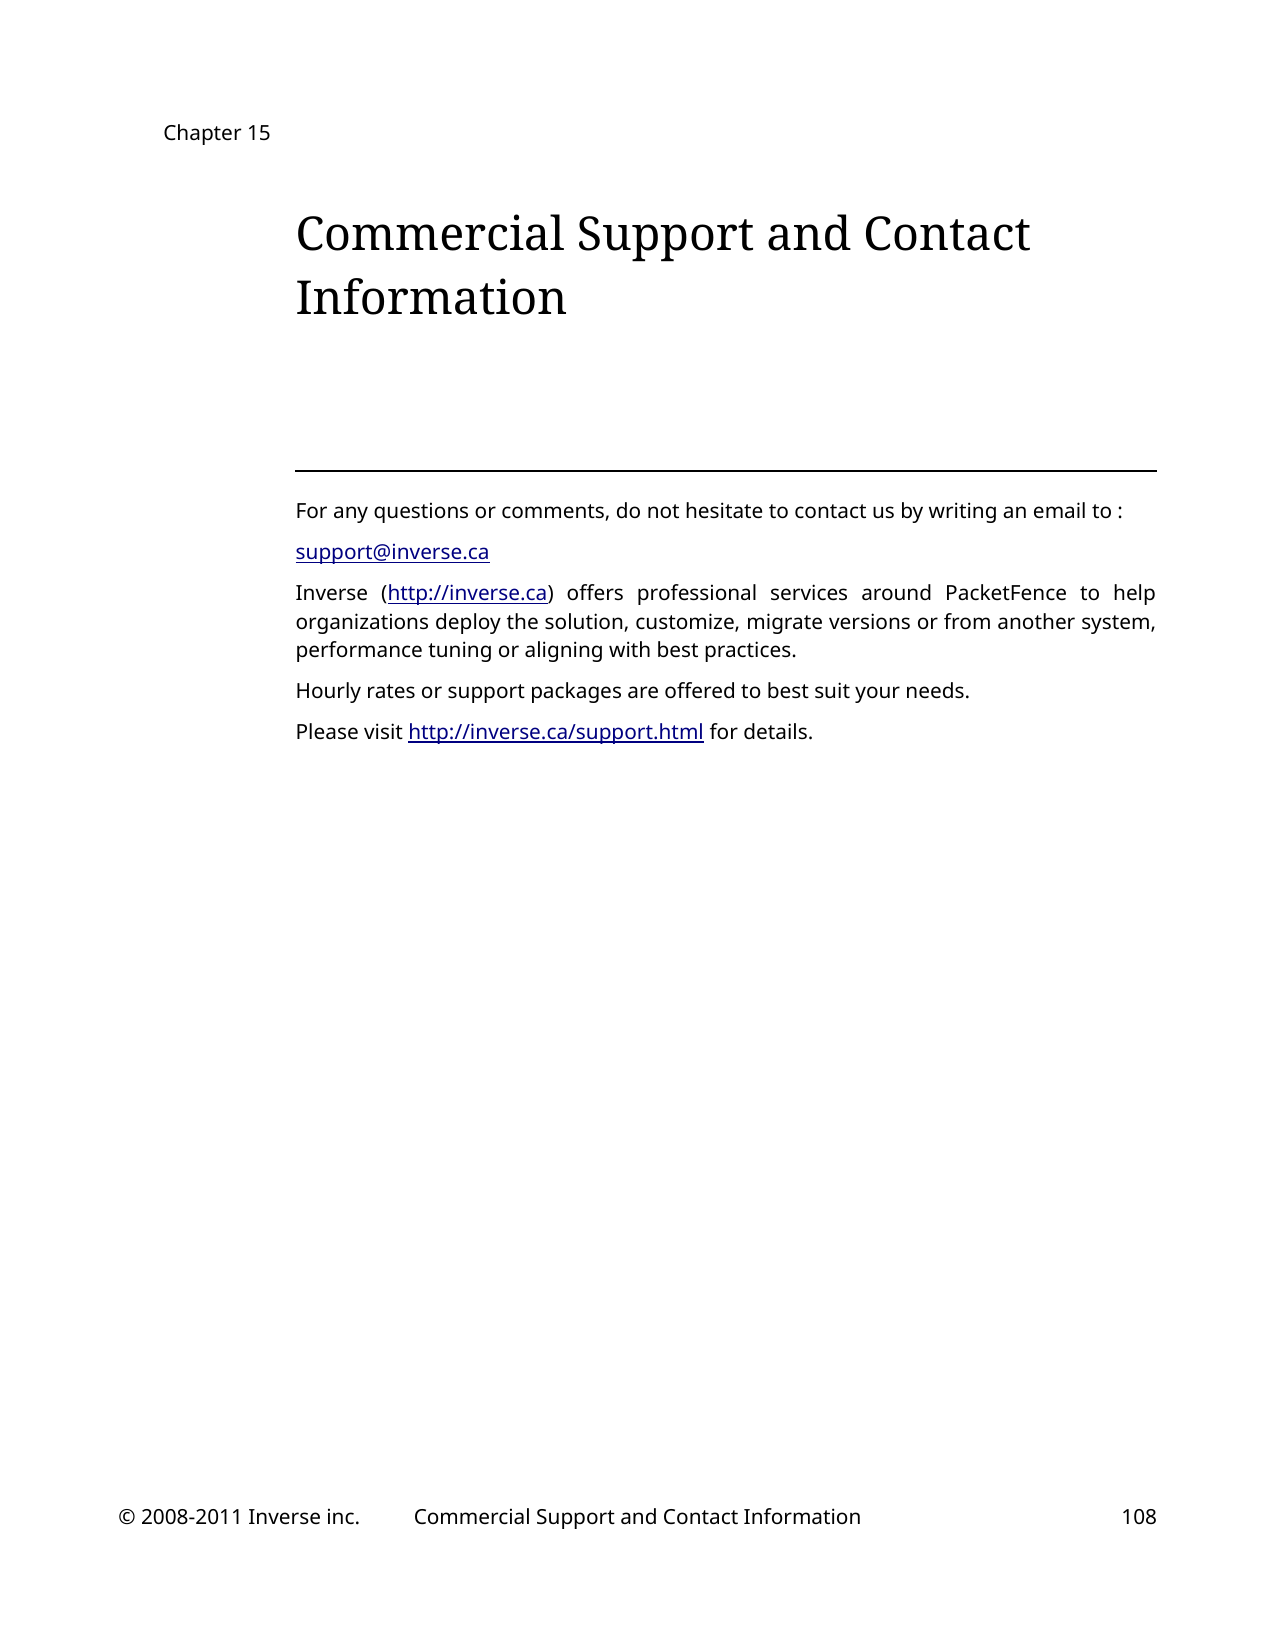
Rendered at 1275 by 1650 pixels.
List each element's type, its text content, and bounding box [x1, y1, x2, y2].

text Hourly rates or support packages are offered to best suit your needs. [295, 676, 1157, 705]
subtitle Commercial Support and Contact Information [295, 201, 1157, 470]
text support@inverse.ca [295, 537, 1157, 566]
text For any questions or comments, do not hesitate to contact us by writing an email to : [295, 497, 1157, 525]
text Inverse (http://inverse.ca) offers professional services around PacketFence to help organizations deploy the solution, customize, migrate versions or from another system, performance tuning or aligning with best practices. [295, 578, 1157, 664]
text Please visit http://inverse.ca/support.html for details. [295, 717, 1157, 746]
